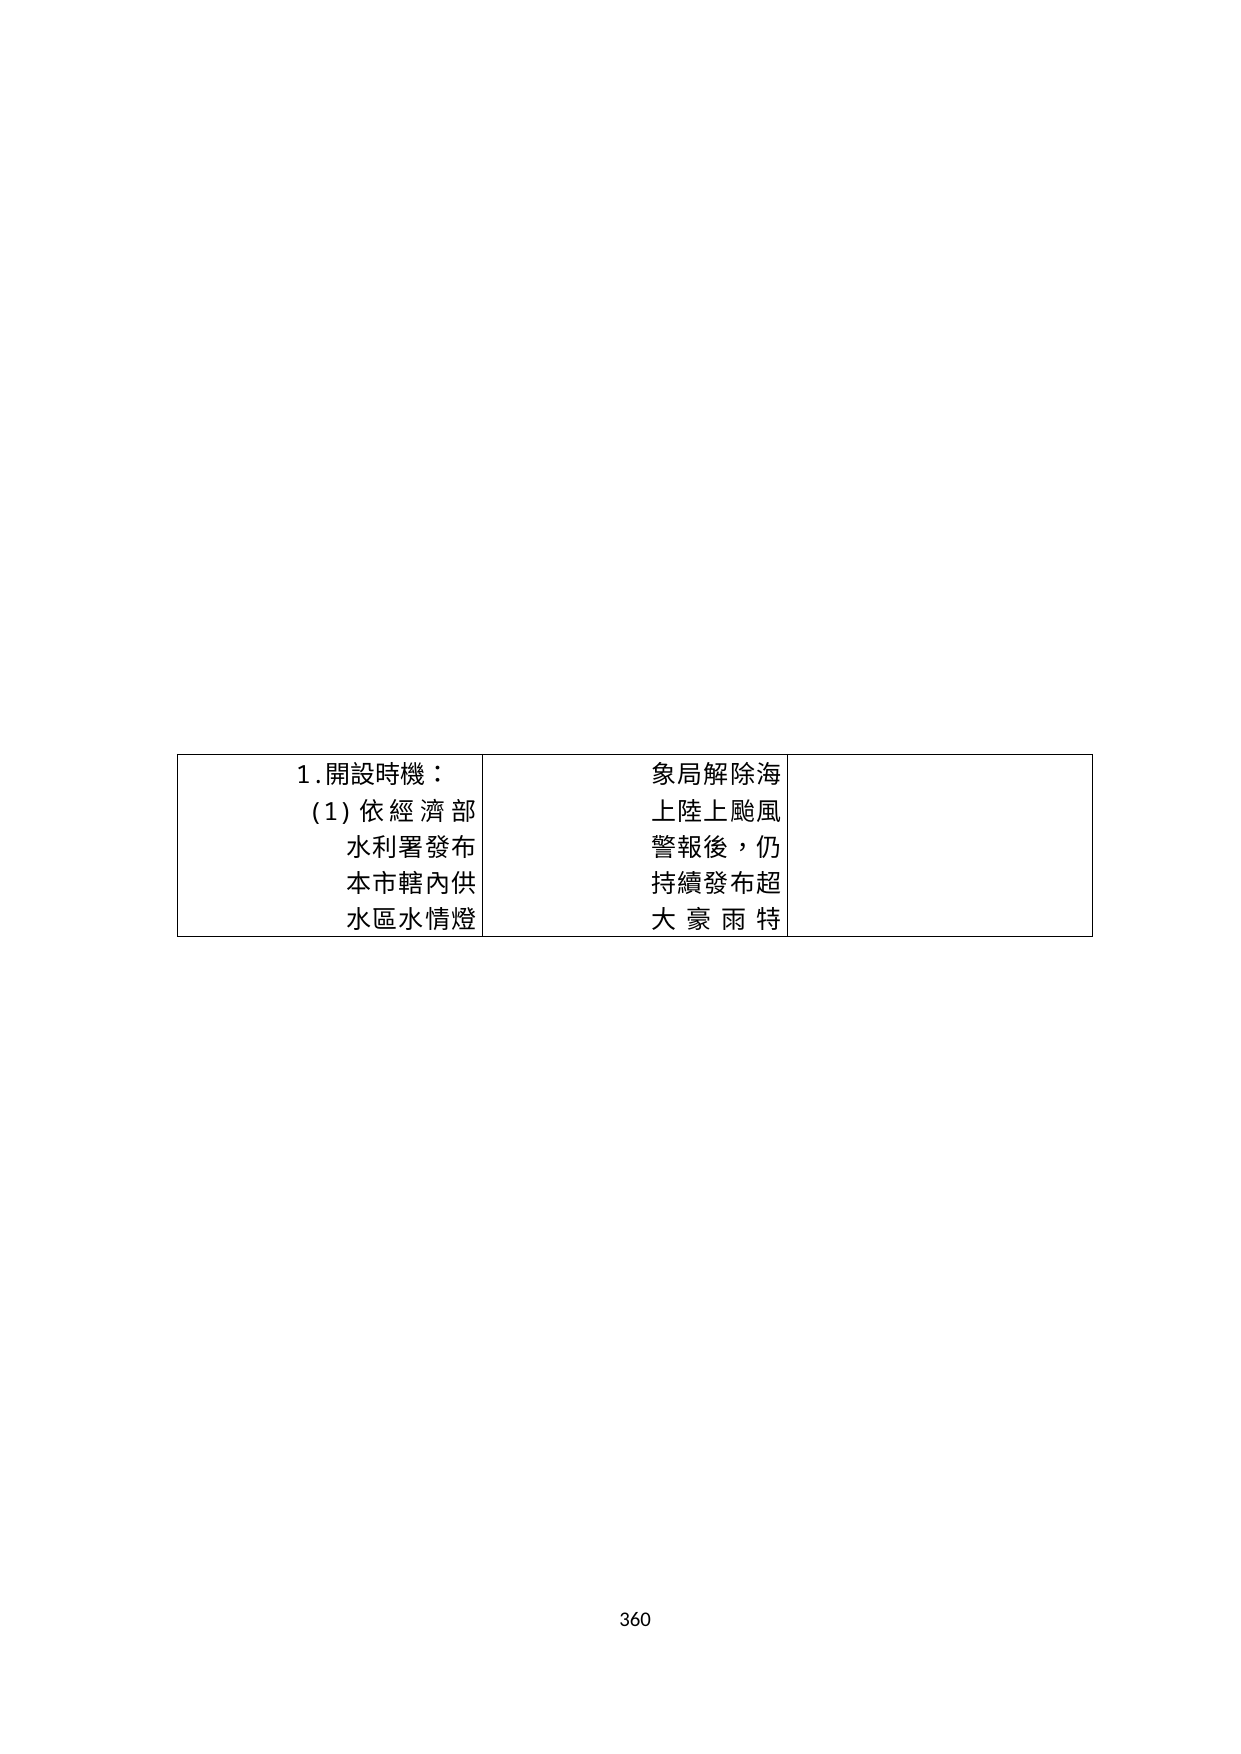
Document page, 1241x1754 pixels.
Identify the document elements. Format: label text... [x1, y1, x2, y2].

table_cell [788, 755, 1092, 936]
table_cell 1.開設時機： (1)依經濟部水利署發布本市轄內供水區水情燈 [178, 755, 482, 936]
table_cell 象局解除海上陸上颱風警報後，仍持續發布超大豪雨特 [483, 755, 787, 936]
